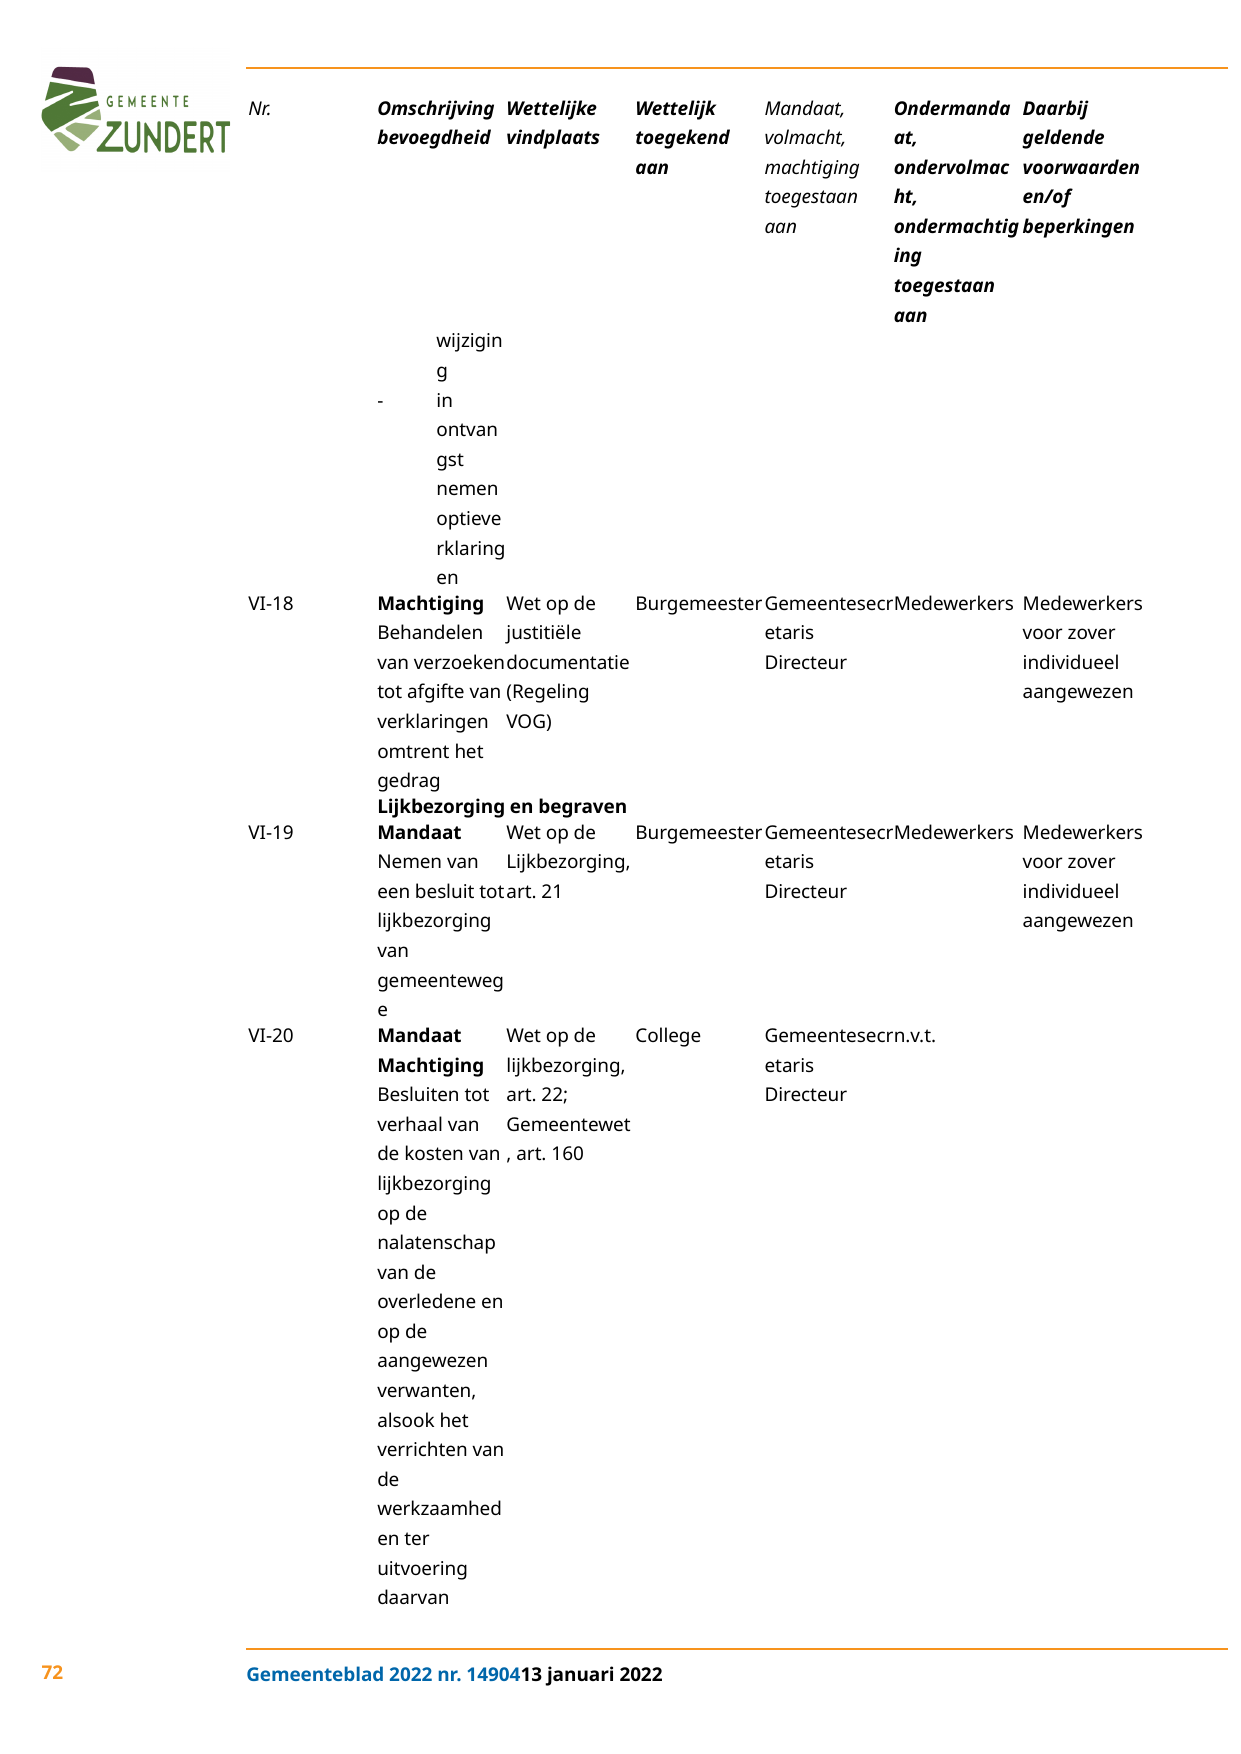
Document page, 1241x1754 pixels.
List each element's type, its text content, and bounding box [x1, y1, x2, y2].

table_cell College [635, 1022, 764, 1610]
table_cell Gemeentesecretaris Directeur [764, 819, 893, 1022]
table_cell [1023, 1022, 1152, 1610]
table_cell Medewerkers voor zover individueel aangewezen [1023, 819, 1152, 1022]
table_cell VI-20 [248, 1022, 377, 1610]
table_cell [764, 328, 893, 590]
table_cell [635, 328, 764, 590]
table_cell Medewerkers [894, 590, 1022, 793]
table_cell Burgemeester [635, 590, 764, 793]
table_cell [248, 793, 377, 819]
table_cell [894, 328, 1022, 590]
table_header Daarbij geldende voorwaarden en/of beperkingen [1023, 95, 1152, 328]
table_cell Mandaat Nemen van een besluit tot lijkbezorging van gemeentewege [377, 819, 506, 1022]
table_header Ondermandaat, ondervolmacht, ondermachtiging toegestaan aan [894, 95, 1022, 328]
table_header Wettelijk toegekend aan [635, 95, 764, 328]
table_cell wijziging in ontvangst nemen optieverklaringen [377, 328, 506, 590]
table_cell Wet op de Lijkbezorging, art. 21 [506, 819, 635, 1022]
table_cell [506, 328, 635, 590]
table_cell Burgemeester [635, 819, 764, 1022]
table_cell [248, 328, 377, 590]
table_cell Gemeentesecretaris Directeur [764, 590, 893, 793]
table_cell Medewerkers [894, 819, 1022, 1022]
table_cell n.v.t. [894, 1022, 1022, 1610]
table_header Nr. [248, 95, 377, 328]
table_cell Gemeentesecretaris Directeur [764, 1022, 893, 1610]
table_cell VI-19 [248, 819, 377, 1022]
table_cell Mandaat Machtiging Besluiten tot verhaal van de kosten van lijkbezorging op de nalatenschap van de overledene en op de aangewezen verwanten, alsook het verrichten van de werkzaamheden ter uitvoering daarvan [377, 1022, 506, 1610]
table_cell [1023, 328, 1152, 590]
table_cell Wet op de justitiële documentatie (Regeling VOG) [506, 590, 635, 793]
table_header Mandaat, volmacht, machtiging toegestaan aan [764, 95, 893, 328]
table_cell VI-18 [248, 590, 377, 793]
table_cell Machtiging Behandelen van verzoeken tot afgifte van verklaringen omtrent het gedrag [377, 590, 506, 793]
table_header Omschrijving bevoegdheid [377, 95, 506, 328]
table_cell Medewerkers voor zover individueel aangewezen [1023, 590, 1152, 793]
table_cell Wet op de lijkbezorging, art. 22; Gemeentewet, art. 160 [506, 1022, 635, 1610]
table_cell Lijkbezorging en begraven [377, 793, 1152, 819]
picture [41, 47, 231, 172]
table_header Wettelijke vindplaats [506, 95, 635, 328]
